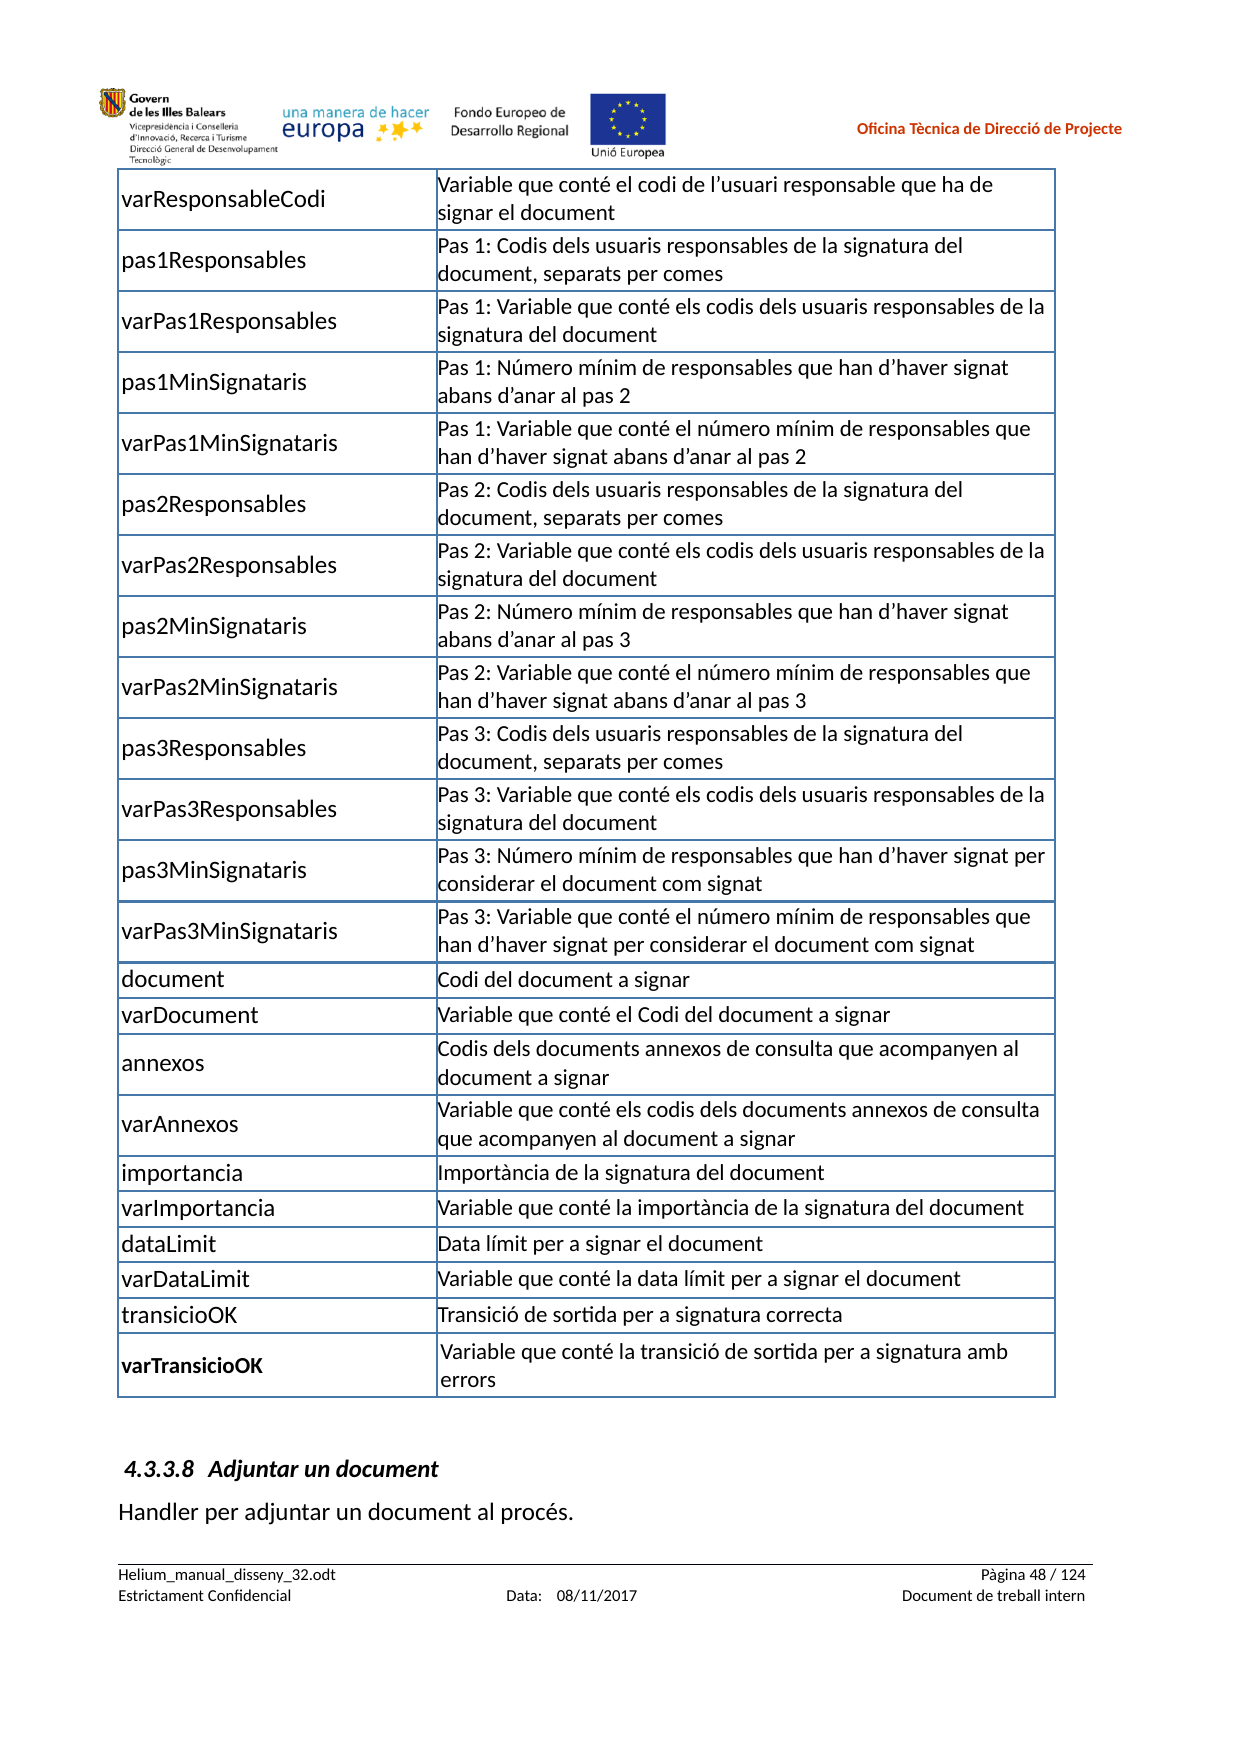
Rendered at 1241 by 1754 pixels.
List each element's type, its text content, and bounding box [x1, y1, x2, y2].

table_cell Pas 1: Variable que conté els codis dels usuaris responsables de la signatura del document [438, 292, 1054, 351]
table_cell Codi del document a signar [438, 964, 1054, 997]
table_cell Transició de sortida per a signatura correcta [438, 1299, 1054, 1332]
text Handler per adjuntar un document al procés. [118, 1497, 1122, 1527]
table_cell varPas3Responsables [119, 780, 436, 839]
table_cell varResponsableCodi [119, 170, 436, 229]
table_cell varImportancia [119, 1192, 436, 1226]
subtitle Adjuntar un document [118, 1454, 1122, 1484]
table_cell pas3Responsables [119, 719, 436, 778]
table_cell pas2MinSignataris [119, 597, 436, 656]
table_cell Pas 3: Codis dels usuaris responsables de la signatura del document, separats per comes [438, 719, 1054, 778]
table_cell varPas2Responsables [119, 536, 436, 595]
table_cell Variable que conté els codis dels documents annexos de consulta que acompanyen al document a signar [438, 1096, 1054, 1154]
table_cell Pas 2: Número mínim de responsables que han d’haver signat abans d’anar al pas 3 [438, 597, 1054, 656]
table_cell document [119, 964, 436, 997]
table_cell importancia [119, 1157, 436, 1190]
table_cell Data límit per a signar el document [438, 1228, 1054, 1261]
table_cell Pas 1: Variable que conté el número mínim de responsables que han d’haver signat abans d’anar al pas 2 [438, 414, 1054, 473]
picture [99, 87, 668, 166]
table_cell pas1MinSignataris [119, 353, 436, 412]
table_cell varPas1MinSignataris [119, 414, 436, 473]
table_cell varTransicioOK [119, 1334, 436, 1396]
table_cell transicioOK [119, 1299, 436, 1332]
table_cell varPas2MinSignataris [119, 658, 436, 717]
table_cell Pas 1: Número mínim de responsables que han d’haver signat abans d’anar al pas 2 [438, 353, 1054, 412]
table_cell Pas 3: Variable que conté els codis dels usuaris responsables de la signatura del document [438, 780, 1054, 839]
table_cell pas3MinSignataris [119, 841, 436, 900]
table_cell Pas 2: Variable que conté el número mínim de responsables que han d’haver signat abans d’anar al pas 3 [438, 658, 1054, 717]
table_cell dataLimit [119, 1228, 436, 1261]
table_cell Variable que conté el codi de l’usuari responsable que ha de signar el document [438, 170, 1054, 229]
table_cell Codis dels documents annexos de consulta que acompanyen al document a signar [438, 1035, 1054, 1093]
table_cell varAnnexos [119, 1096, 436, 1154]
table_cell Pas 3: Variable que conté el número mínim de responsables que han d’haver signat per considerar el document com signat [438, 903, 1054, 961]
table_cell varDataLimit [119, 1263, 436, 1297]
table_cell Pas 2: Variable que conté els codis dels usuaris responsables de la signatura del document [438, 536, 1054, 595]
table_cell varPas3MinSignataris [119, 903, 436, 961]
table_cell pas1Responsables [119, 231, 436, 290]
table_cell Pas 2: Codis dels usuaris responsables de la signatura del document, separats per comes [438, 475, 1054, 534]
table_cell Variable que conté la transició de sortida per a signatura amb errors [438, 1334, 1054, 1396]
table_cell annexos [119, 1035, 436, 1093]
table_cell Pas 3: Número mínim de responsables que han d’haver signat per considerar el document com signat [438, 841, 1054, 900]
table_cell Pas 1: Codis dels usuaris responsables de la signatura del document, separats per comes [438, 231, 1054, 290]
table_cell pas2Responsables [119, 475, 436, 534]
table_cell Importància de la signatura del document [438, 1157, 1054, 1190]
table_cell varPas1Responsables [119, 292, 436, 351]
table_cell Variable que conté el Codi del document a signar [438, 999, 1054, 1032]
table_cell Variable que conté la data límit per a signar el document [438, 1263, 1054, 1297]
table_cell varDocument [119, 999, 436, 1032]
table_cell Variable que conté la importància de la signatura del document [438, 1192, 1054, 1226]
